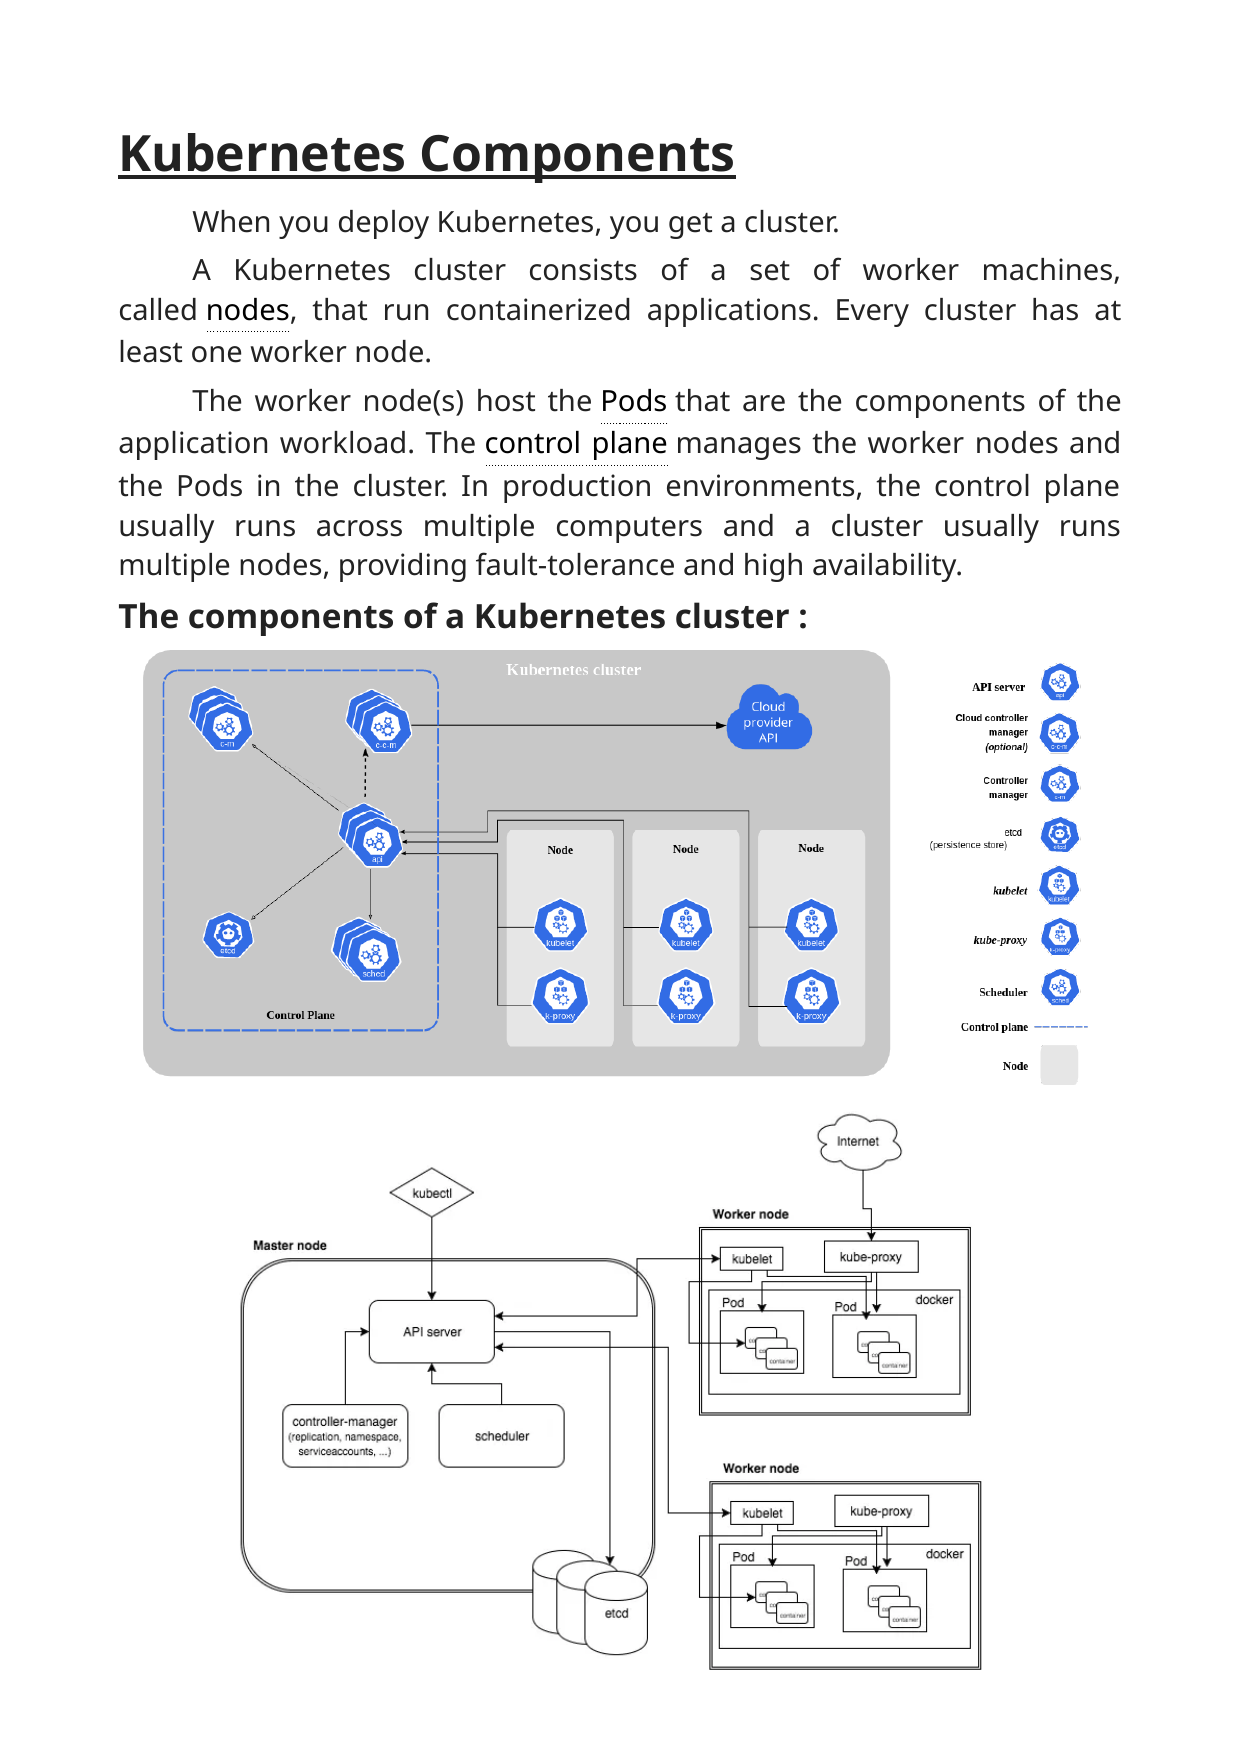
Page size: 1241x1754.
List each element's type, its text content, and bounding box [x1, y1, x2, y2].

text The worker node(s) host the Pods that are the components of the application workload. The control plane manages the worker nodes and the Pods in the cluster. In production environments, the control plane usually runs across multiple computers and a cluster usually runs multiple nodes, providing fault-tolerance and high availability. [118, 380, 1122, 584]
text When you deploy Kubernetes, you get a cluster. [118, 201, 1122, 241]
picture [198, 1103, 1024, 1700]
text The components of a Kubernetes cluster : [118, 593, 1122, 638]
subtitle Kubernetes Components [118, 118, 1122, 186]
text A Kubernetes cluster consists of a set of worker machines, called nodes, that run containerized applications. Every cluster has at least one worker node. [118, 249, 1122, 371]
picture [131, 638, 1109, 1096]
